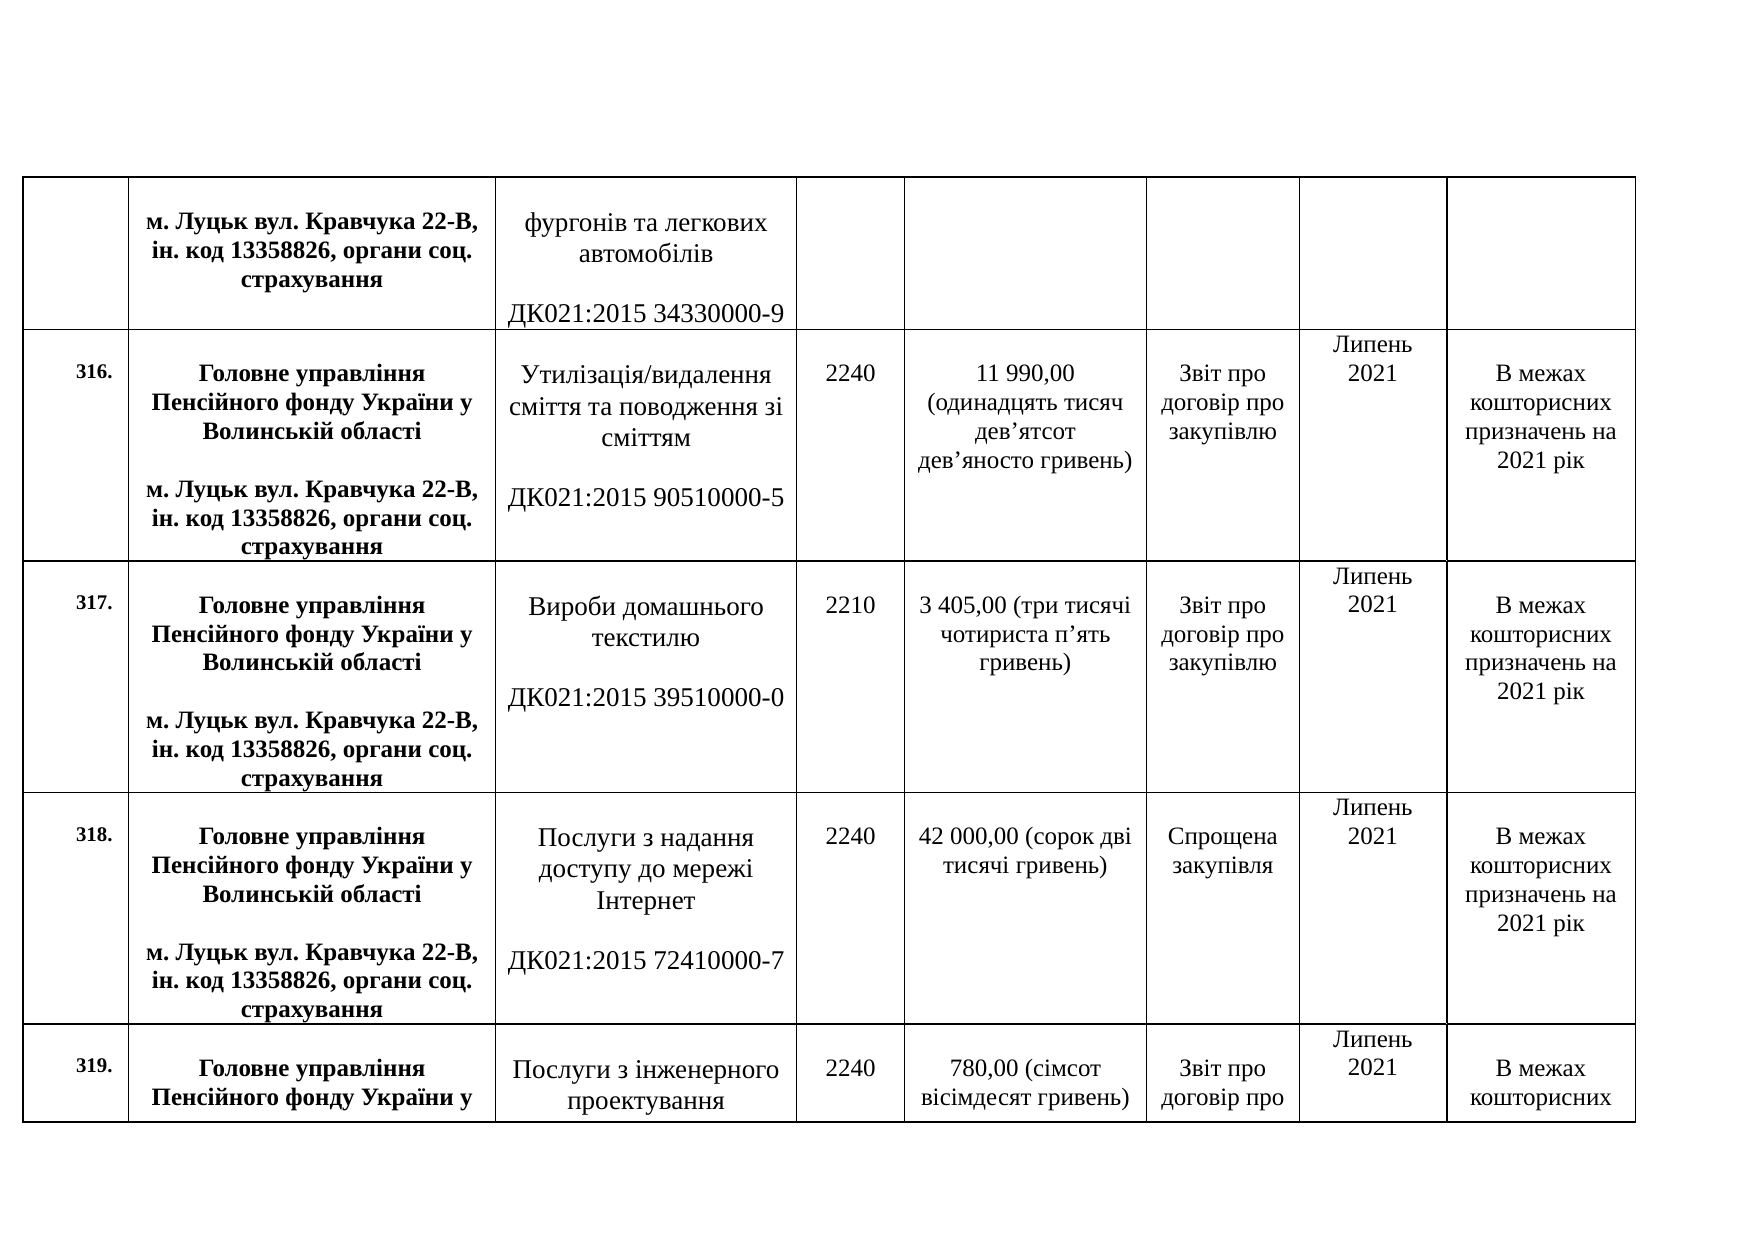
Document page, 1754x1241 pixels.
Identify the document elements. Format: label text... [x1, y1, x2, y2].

table_cell 2240 [797, 1025, 904, 1121]
table_cell Звіт про договір про закупівлю [1147, 562, 1299, 792]
table_cell Вироби домашнього текстилю ДК021:2015 39510000-0 [496, 562, 796, 792]
table_cell 780,00 (сімсот вісімдесят гривень) [905, 1025, 1146, 1121]
table_cell [24, 178, 128, 329]
table_cell [905, 178, 1146, 329]
table_cell [1448, 178, 1635, 329]
table_cell В межах кошторисних призначень на 2021 рік [1448, 793, 1635, 1023]
table_cell Спрощена закупівля [1147, 793, 1299, 1023]
table_cell Липень 2021 [1300, 562, 1446, 792]
table_cell [24, 793, 128, 1023]
table_cell Звіт про договір про [1147, 1025, 1299, 1121]
table_cell [24, 1025, 128, 1121]
table_cell 3 405,00 (три тисячі чотириста п’ять гривень) [905, 562, 1146, 792]
table_cell 42 000,00 (сорок дві тисячі гривень) [905, 793, 1146, 1023]
table_cell Головне управління Пенсійного фонду України у Волинській області м. Луцьк вул. Кравчука 22-В, ін. код 13358826, органи соц. страхування [129, 793, 495, 1023]
table_cell 2240 [797, 793, 904, 1023]
table_cell 11 990,00 (одинадцять тисяч дев’ятсот дев’яносто гривень) [905, 330, 1146, 560]
table_cell [1300, 178, 1446, 329]
table_cell Липень 2021 [1300, 1025, 1446, 1121]
table_cell Послуги з надання доступу до мережі Інтернет ДК021:2015 72410000-7 [496, 793, 796, 1023]
table_cell Послуги з інженерного проектування [496, 1025, 796, 1121]
table_cell м. Луцьк вул. Кравчука 22-В, ін. код 13358826, органи соц. страхування [129, 178, 495, 329]
table_cell 2210 [797, 562, 904, 792]
table_cell Головне управління Пенсійного фонду України у [129, 1025, 495, 1121]
table_cell В межах кошторисних призначень на 2021 рік [1448, 330, 1635, 560]
table_cell Звіт про договір про закупівлю [1147, 330, 1299, 560]
table_cell В межах кошторисних [1448, 1025, 1635, 1121]
table_cell Липень 2021 [1300, 330, 1446, 560]
table_cell Головне управління Пенсійного фонду України у Волинській області м. Луцьк вул. Кравчука 22-В, ін. код 13358826, органи соц. страхування [129, 330, 495, 560]
table_cell Липень 2021 [1300, 793, 1446, 1023]
table_cell фургонів та легкових автомобілів ДК021:2015 34330000-9 [496, 178, 796, 329]
table_cell [24, 330, 128, 560]
table_cell [797, 178, 904, 329]
table_cell [1147, 178, 1299, 329]
table_cell [24, 562, 128, 792]
table_cell Утилізація/видалення сміття та поводження зі сміттям ДК021:2015 90510000-5 [496, 330, 796, 560]
table_cell Головне управління Пенсійного фонду України у Волинській області м. Луцьк вул. Кравчука 22-В, ін. код 13358826, органи соц. страхування [129, 562, 495, 792]
table_cell 2240 [797, 330, 904, 560]
table_cell В межах кошторисних призначень на 2021 рік [1448, 562, 1635, 792]
